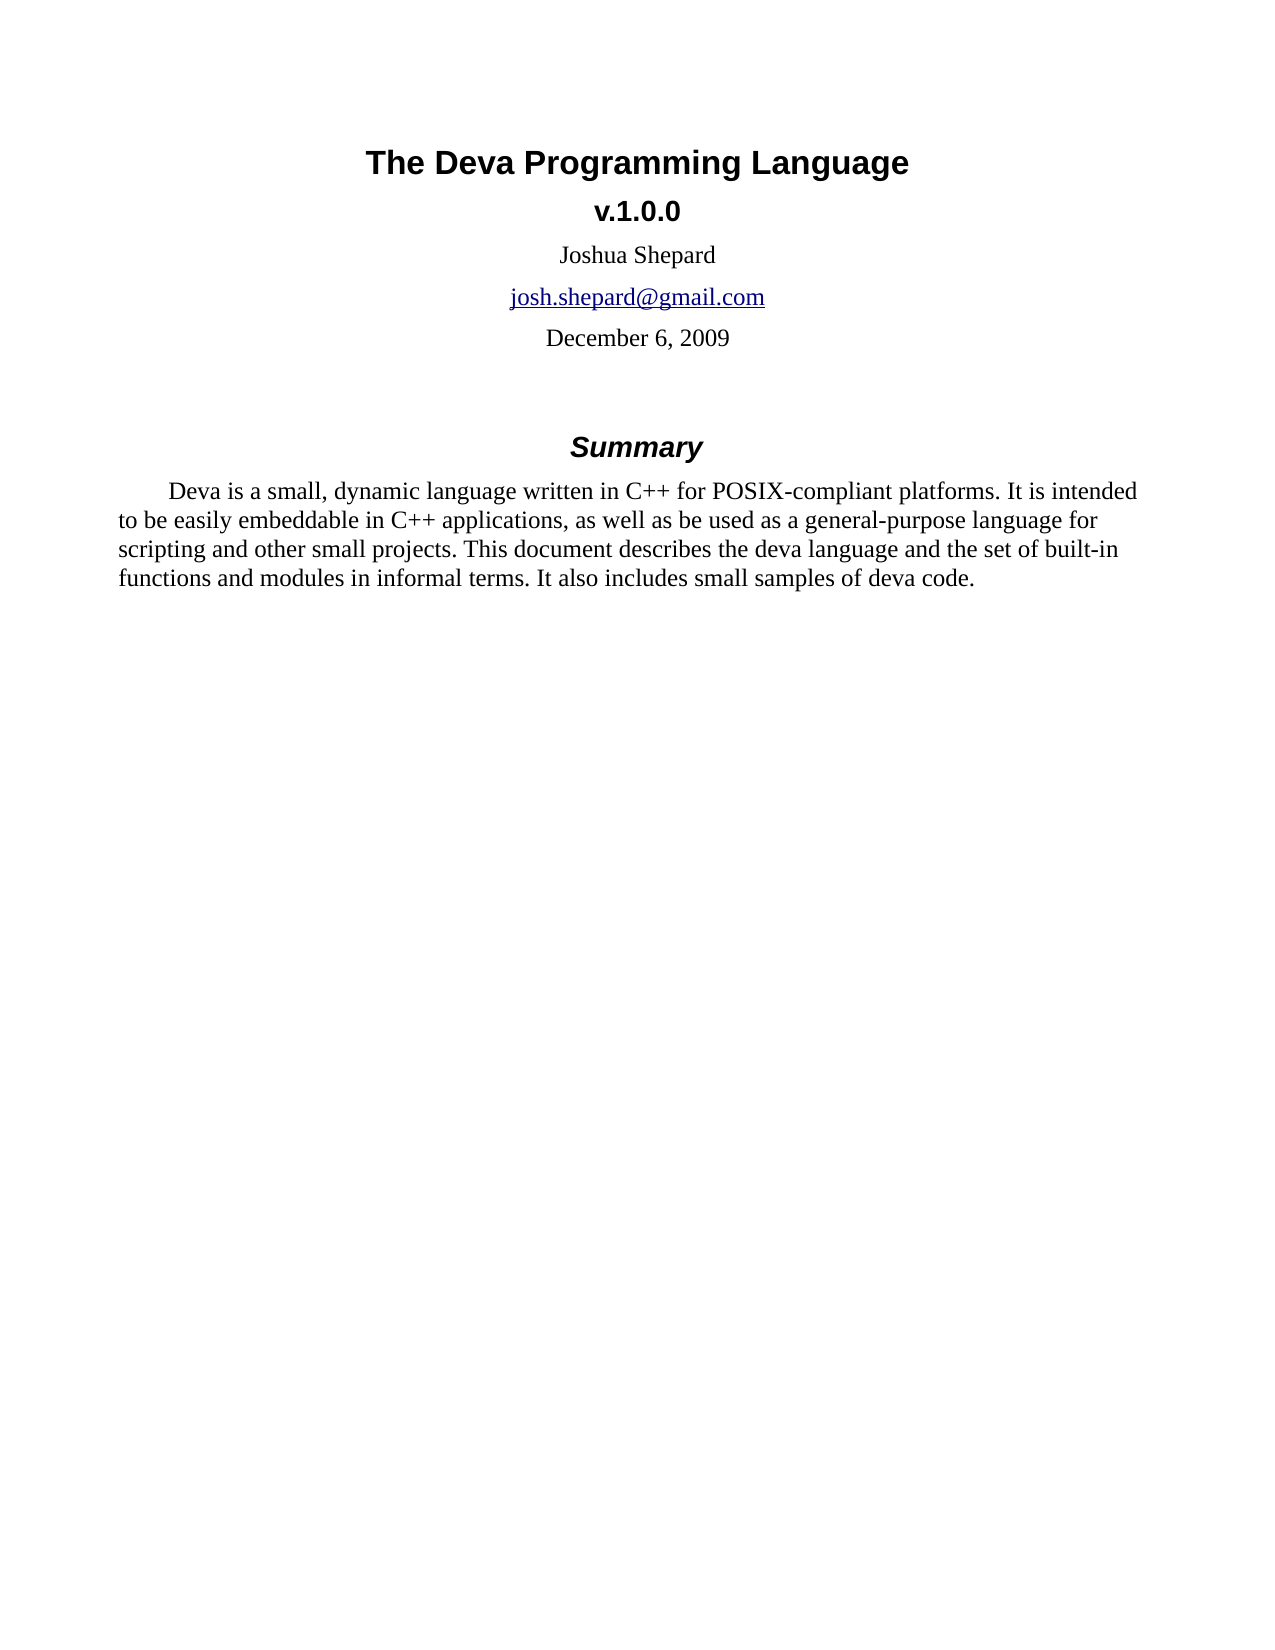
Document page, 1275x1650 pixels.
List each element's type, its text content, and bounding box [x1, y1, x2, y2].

text Deva is a small, dynamic language written in C++ for POSIX-compliant platforms. It is intended to be easily embeddable in C++ applications, as well as be used as a general-purpose language for scripting and other small projects. This document describes the deva language and the set of built-in functions and modules in informal terms. It also includes small samples of deva code. [118, 476, 1157, 591]
text josh.shepard@gmail.com [118, 282, 1157, 310]
text Joshua Shepard [118, 240, 1157, 269]
subtitle The Deva Programming Language [118, 143, 1157, 182]
subtitle Summary [118, 430, 1157, 464]
text v.1.0.0 [118, 194, 1157, 228]
text December 6, 2009 [118, 323, 1157, 352]
